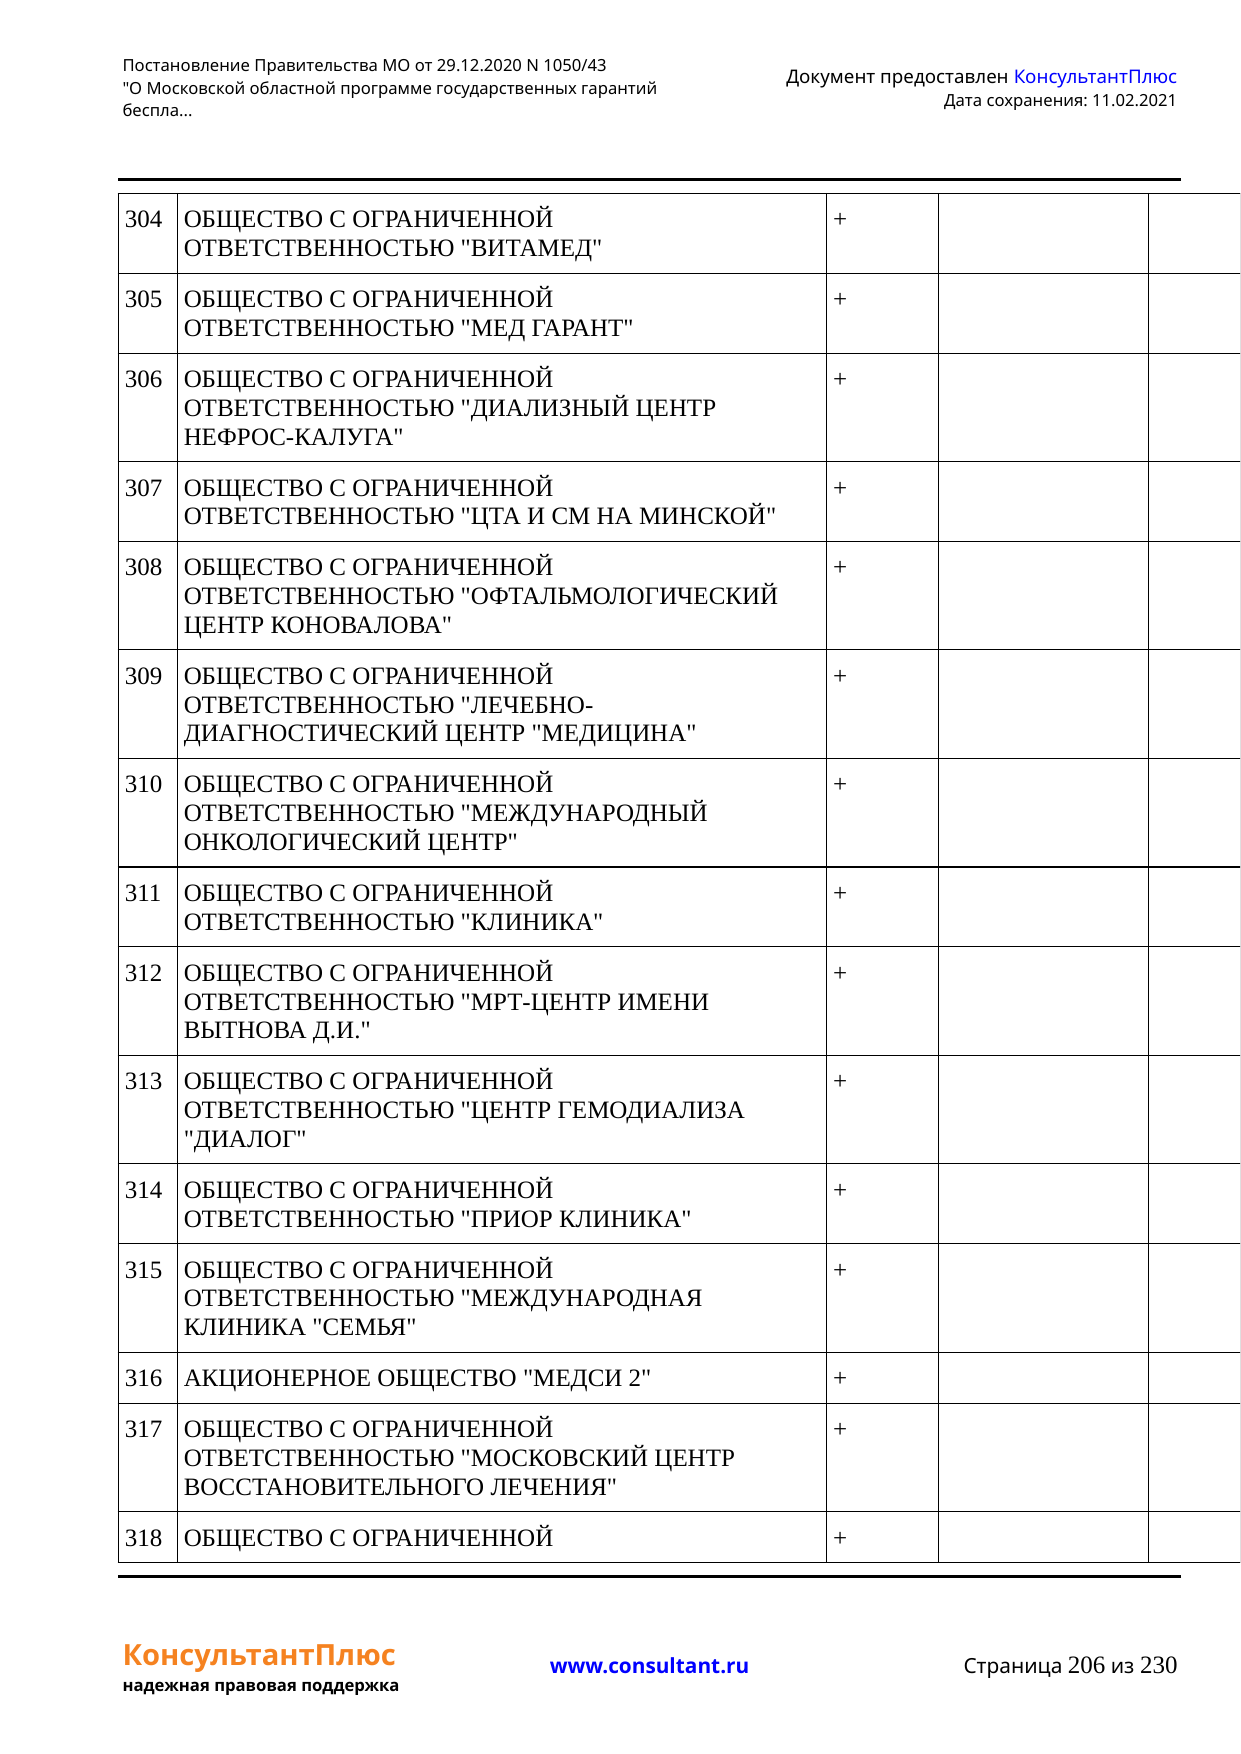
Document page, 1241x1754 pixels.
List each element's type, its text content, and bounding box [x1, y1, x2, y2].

table_cell + [827, 1353, 938, 1403]
table_cell + [827, 1404, 938, 1511]
table_cell + [827, 1512, 938, 1562]
table_cell 314 [119, 1164, 177, 1243]
table_cell 305 [119, 274, 177, 352]
table_cell ОБЩЕСТВО С ОГРАНИЧЕННОЙ ОТВЕТСТВЕННОСТЬЮ "МЕД ГАРАНТ" [178, 274, 826, 352]
table_cell ОБЩЕСТВО С ОГРАНИЧЕННОЙ ОТВЕТСТВЕННОСТЬЮ "МРТ-ЦЕНТР ИМЕНИ ВЫТНОВА Д.И." [178, 947, 826, 1055]
table_cell 311 [119, 868, 177, 946]
table_cell [1149, 354, 1240, 461]
table_cell + [827, 947, 938, 1055]
table_cell [1149, 1404, 1240, 1511]
table_cell [1149, 1244, 1240, 1352]
table_cell 309 [119, 650, 177, 758]
table_cell + [827, 650, 938, 758]
table_cell [1149, 274, 1240, 352]
table_cell [939, 1056, 1148, 1163]
table_cell 306 [119, 354, 177, 461]
table_cell ОБЩЕСТВО С ОГРАНИЧЕННОЙ ОТВЕТСТВЕННОСТЬЮ "ЦЕНТР ГЕМОДИАЛИЗА "ДИАЛОГ" [178, 1056, 826, 1163]
table_cell + [827, 274, 938, 352]
table_cell [939, 1512, 1148, 1562]
table_cell [1149, 1164, 1240, 1243]
table_cell ОБЩЕСТВО С ОГРАНИЧЕННОЙ ОТВЕТСТВЕННОСТЬЮ "ЦТА И СМ НА МИНСКОЙ" [178, 462, 826, 541]
table_cell ОБЩЕСТВО С ОГРАНИЧЕННОЙ ОТВЕТСТВЕННОСТЬЮ "ВИТАМЕД" [178, 194, 826, 273]
table_cell [939, 354, 1148, 461]
table_cell [1149, 1353, 1240, 1403]
table_cell + [827, 1164, 938, 1243]
table_cell [1149, 194, 1240, 273]
table_cell 317 [119, 1404, 177, 1511]
table_cell 318 [119, 1512, 177, 1562]
table_cell [939, 274, 1148, 352]
table_cell [1149, 759, 1240, 866]
table_cell + [827, 1244, 938, 1352]
table_cell 308 [119, 542, 177, 649]
table_cell + [827, 354, 938, 461]
table_cell [1149, 1512, 1240, 1562]
table_cell [939, 1244, 1148, 1352]
table_cell ОБЩЕСТВО С ОГРАНИЧЕННОЙ [178, 1512, 826, 1562]
table_cell [939, 947, 1148, 1055]
table_cell [939, 868, 1148, 946]
table_cell [939, 759, 1148, 866]
table_cell [939, 650, 1148, 758]
table_cell [939, 1164, 1148, 1243]
table_cell 316 [119, 1353, 177, 1403]
table_cell + [827, 462, 938, 541]
table_cell [1149, 542, 1240, 649]
table_cell + [827, 868, 938, 946]
table_cell ОБЩЕСТВО С ОГРАНИЧЕННОЙ ОТВЕТСТВЕННОСТЬЮ "ОФТАЛЬМОЛОГИЧЕСКИЙ ЦЕНТР КОНОВАЛОВА" [178, 542, 826, 649]
table_cell ОБЩЕСТВО С ОГРАНИЧЕННОЙ ОТВЕТСТВЕННОСТЬЮ "МОСКОВСКИЙ ЦЕНТР ВОССТАНОВИТЕЛЬНОГО ЛЕЧЕНИЯ" [178, 1404, 826, 1511]
table_cell ОБЩЕСТВО С ОГРАНИЧЕННОЙ ОТВЕТСТВЕННОСТЬЮ "ДИАЛИЗНЫЙ ЦЕНТР НЕФРОС-КАЛУГА" [178, 354, 826, 461]
table_cell 307 [119, 462, 177, 541]
table_cell ОБЩЕСТВО С ОГРАНИЧЕННОЙ ОТВЕТСТВЕННОСТЬЮ "МЕЖДУНАРОДНЫЙ ОНКОЛОГИЧЕСКИЙ ЦЕНТР" [178, 759, 826, 866]
table_cell 304 [119, 194, 177, 273]
table_cell [1149, 1056, 1240, 1163]
table_cell [1149, 462, 1240, 541]
table_cell + [827, 542, 938, 649]
table_cell 310 [119, 759, 177, 866]
table_cell [939, 194, 1148, 273]
table_cell ОБЩЕСТВО С ОГРАНИЧЕННОЙ ОТВЕТСТВЕННОСТЬЮ "КЛИНИКА" [178, 868, 826, 946]
table_cell [939, 542, 1148, 649]
table_cell АКЦИОНЕРНОЕ ОБЩЕСТВО "МЕДСИ 2" [178, 1353, 826, 1403]
table_cell ОБЩЕСТВО С ОГРАНИЧЕННОЙ ОТВЕТСТВЕННОСТЬЮ "ПРИОР КЛИНИКА" [178, 1164, 826, 1243]
table_cell [1149, 650, 1240, 758]
table_cell + [827, 194, 938, 273]
table_cell 315 [119, 1244, 177, 1352]
table_cell [1149, 947, 1240, 1055]
table_cell ОБЩЕСТВО С ОГРАНИЧЕННОЙ ОТВЕТСТВЕННОСТЬЮ "ЛЕЧЕБНО-ДИАГНОСТИЧЕСКИЙ ЦЕНТР "МЕДИЦИНА" [178, 650, 826, 758]
table_cell [939, 462, 1148, 541]
table_cell [939, 1404, 1148, 1511]
table_cell + [827, 1056, 938, 1163]
table_cell 312 [119, 947, 177, 1055]
table_cell + [827, 759, 938, 866]
table_cell ОБЩЕСТВО С ОГРАНИЧЕННОЙ ОТВЕТСТВЕННОСТЬЮ "МЕЖДУНАРОДНАЯ КЛИНИКА "СЕМЬЯ" [178, 1244, 826, 1352]
table_cell 313 [119, 1056, 177, 1163]
table_cell [939, 1353, 1148, 1403]
table_cell [1149, 868, 1240, 946]
